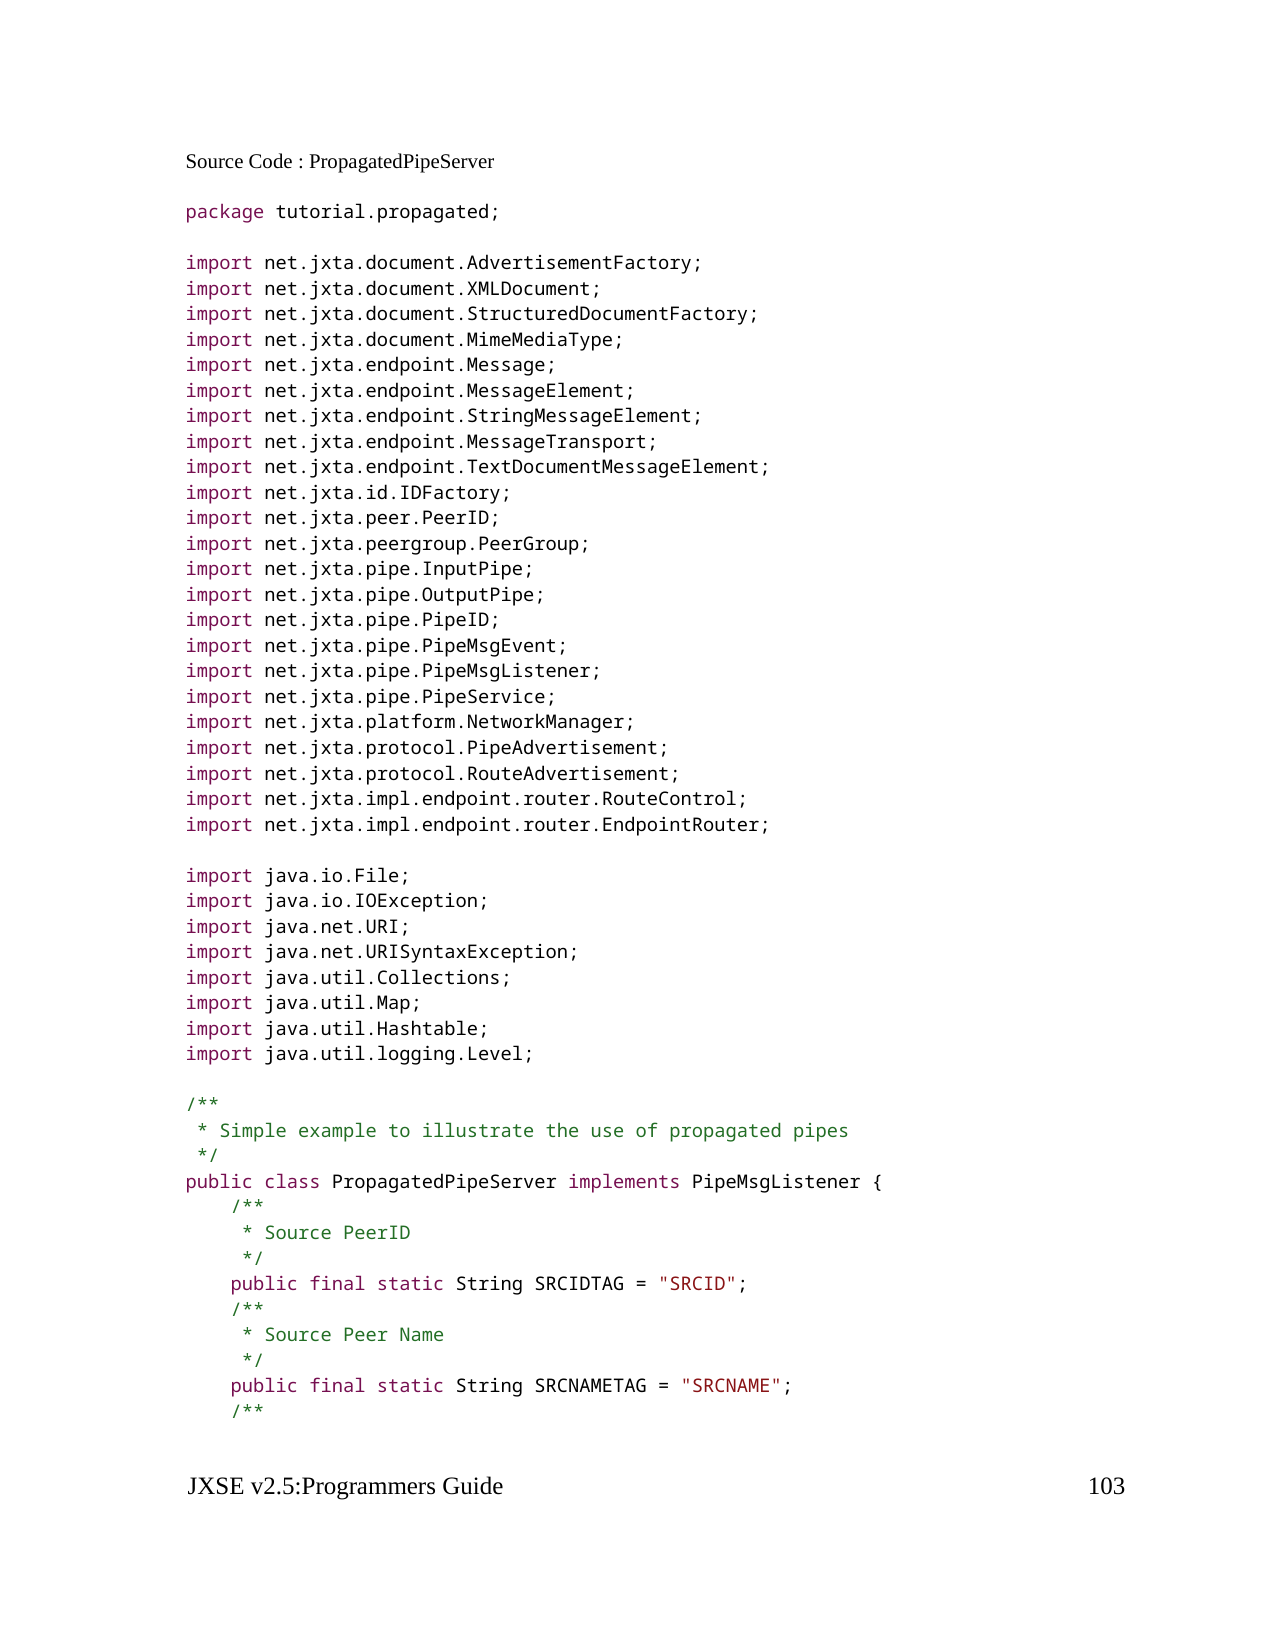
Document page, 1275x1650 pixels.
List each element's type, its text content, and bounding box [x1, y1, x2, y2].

text import net.jxta.endpoint.MessageElement; [185, 377, 1274, 403]
text import net.jxta.pipe.PipeMsgEvent; [185, 632, 1274, 658]
text import net.jxta.pipe.PipeService; [185, 683, 1274, 709]
text import net.jxta.document.AdvertisementFactory; [185, 249, 1274, 275]
text import net.jxta.pipe.PipeMsgListener; [185, 658, 1274, 683]
text import net.jxta.pipe.PipeID; [185, 607, 1274, 632]
text import net.jxta.endpoint.TextDocumentMessageElement; [185, 454, 1274, 479]
text */ [185, 1143, 1274, 1168]
text package tutorial.propagated; [185, 198, 1274, 224]
text import java.util.logging.Level; [185, 1041, 1274, 1066]
text import net.jxta.peergroup.PeerGroup; [185, 530, 1274, 556]
text /** [185, 1194, 1274, 1219]
text import java.net.URISyntaxException; [185, 939, 1274, 964]
text */ [185, 1347, 1274, 1372]
text public final static String SRCNAMETAG = "SRCNAME"; [185, 1372, 1274, 1398]
text public class PropagatedPipeServer implements PipeMsgListener { [185, 1168, 1274, 1194]
text import java.util.Map; [185, 990, 1274, 1015]
text * Source Peer Name [185, 1321, 1274, 1347]
text import net.jxta.endpoint.Message; [185, 352, 1274, 377]
text /** [185, 1398, 1274, 1423]
text /** [185, 1092, 1274, 1117]
text import net.jxta.platform.NetworkManager; [185, 709, 1274, 734]
text import java.util.Hashtable; [185, 1015, 1274, 1041]
text import net.jxta.peer.PeerID; [185, 505, 1274, 530]
text */ [185, 1245, 1274, 1270]
text import net.jxta.pipe.OutputPipe; [185, 581, 1274, 607]
text import net.jxta.endpoint.StringMessageElement; [185, 403, 1274, 428]
text import java.io.IOException; [185, 888, 1274, 913]
text import net.jxta.impl.endpoint.router.RouteControl; [185, 786, 1274, 811]
text import net.jxta.protocol.PipeAdvertisement; [185, 734, 1274, 760]
text import net.jxta.id.IDFactory; [185, 479, 1274, 505]
text /** [185, 1296, 1274, 1321]
text public final static String SRCIDTAG = "SRCID"; [185, 1270, 1274, 1296]
text import net.jxta.document.StructuredDocumentFactory; [185, 301, 1274, 326]
text * Source PeerID [185, 1219, 1274, 1245]
text import java.io.File; [185, 862, 1274, 888]
text Source Code : PropagatedPipeServer [185, 150, 1274, 173]
text * Simple example to illustrate the use of propagated pipes [185, 1117, 1274, 1143]
text import java.util.Collections; [185, 964, 1274, 990]
text import net.jxta.document.XMLDocument; [185, 275, 1274, 301]
text import net.jxta.protocol.RouteAdvertisement; [185, 760, 1274, 786]
text import net.jxta.impl.endpoint.router.EndpointRouter; [185, 811, 1274, 837]
text import net.jxta.endpoint.MessageTransport; [185, 428, 1274, 454]
text import java.net.URI; [185, 913, 1274, 939]
text import net.jxta.document.MimeMediaType; [185, 326, 1274, 352]
text import net.jxta.pipe.InputPipe; [185, 556, 1274, 581]
